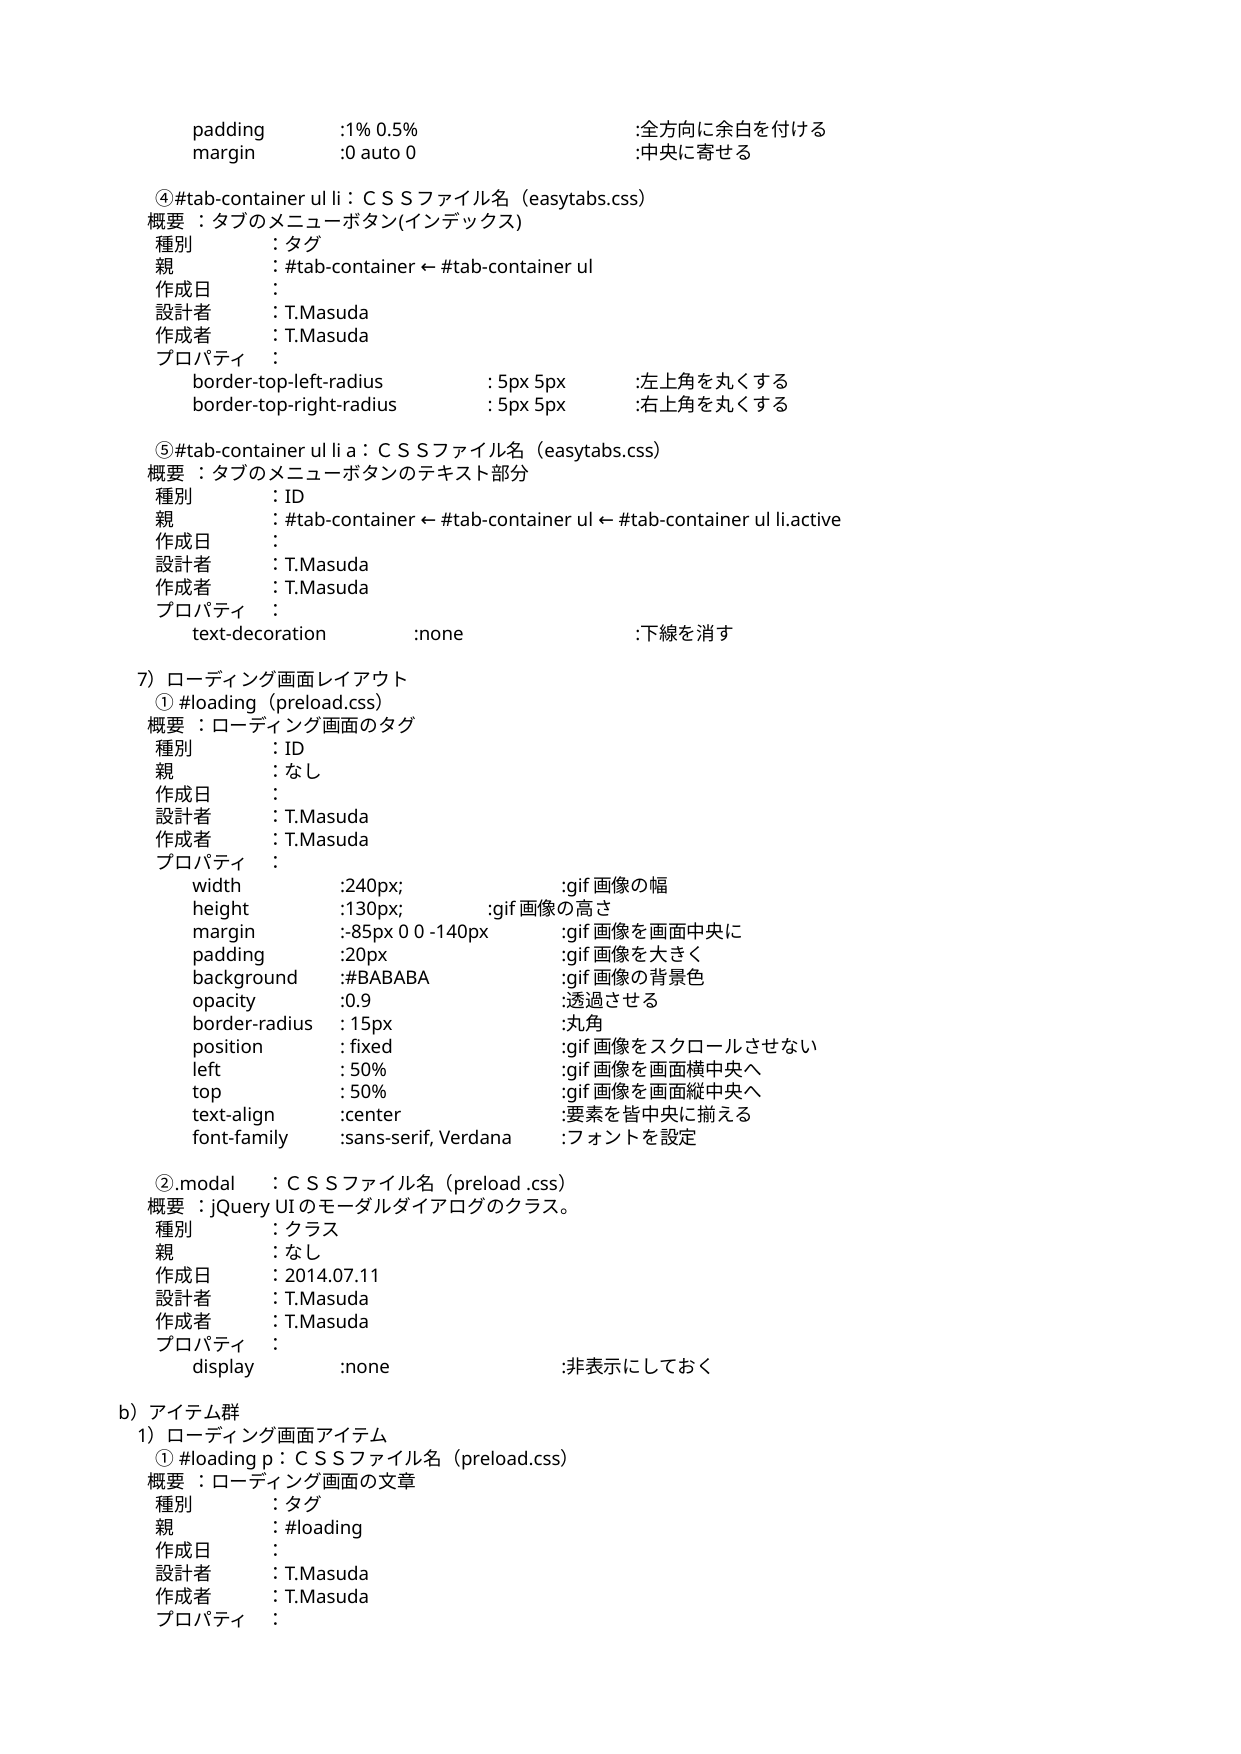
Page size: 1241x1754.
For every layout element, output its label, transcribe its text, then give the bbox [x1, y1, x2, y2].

text プロパティ ： [118, 599, 1122, 622]
text background :#BABABA :gif画像の背景色 [118, 966, 1122, 989]
text border-top-right-radius : 5px 5px :右上角を丸くする [118, 393, 1122, 416]
text 作成者 ：T.Masuda [118, 828, 1122, 851]
text padding :20px :gif画像を大きく [118, 943, 1122, 966]
text 種別 ：タグ [118, 233, 1122, 256]
text 概要 ：ローディング画面のタグ [118, 714, 1122, 737]
text 種別 ：クラス [118, 1218, 1122, 1241]
text 親 ：#tab-container ← #tab-container ul ← #tab-container ul li.active [118, 508, 1122, 531]
text opacity :0.9 :透過させる [118, 989, 1122, 1012]
text display :none :非表示にしておく [118, 1356, 1122, 1378]
text border-top-left-radius : 5px 5px :左上角を丸くする [118, 370, 1122, 393]
text 設計者 ：T.Masuda [118, 1562, 1122, 1585]
text 作成者 ：T.Masuda [118, 576, 1122, 599]
text 設計者 ：T.Masuda [118, 553, 1122, 576]
text 親 ：#loading [118, 1516, 1122, 1539]
text 親 ：#tab-container ← #tab-container ul [118, 256, 1122, 278]
text プロパティ ： [118, 851, 1122, 874]
text 作成者 ：T.Masuda [118, 1310, 1122, 1333]
text 作成日 ： [118, 783, 1122, 806]
text 作成日 ： [118, 1539, 1122, 1562]
text 作成日 ：2014.07.11 [118, 1264, 1122, 1287]
text 概要 ：jQuery UIのモーダルダイアログのクラス。 [118, 1195, 1122, 1218]
text 親 ：なし [118, 760, 1122, 783]
text width :240px; :gif画像の幅 [118, 874, 1122, 897]
text margin :-85px 0 0 -140px :gif画像を画面中央に [118, 920, 1122, 943]
text 設計者 ：T.Masuda [118, 806, 1122, 828]
text 作成日 ： [118, 531, 1122, 553]
text 概要 ：タブのメニューボタン(インデックス) [118, 210, 1122, 233]
text text-decoration :none :下線を消す [118, 622, 1122, 645]
text プロパティ ： [118, 1333, 1122, 1356]
text top : 50% :gif画像を画面縦中央へ [118, 1081, 1122, 1103]
text 作成者 ：T.Masuda [118, 324, 1122, 347]
text 作成日 ： [118, 278, 1122, 301]
text ②.modal ：ＣＳＳファイル名（preload .css） [118, 1172, 1122, 1195]
text 7）ローディング画面レイアウト [118, 668, 1122, 691]
text position : fixed :gif画像をスクロールさせない [118, 1035, 1122, 1058]
text ④#tab-container ul li：ＣＳＳファイル名（easytabs.css） [118, 187, 1122, 210]
text 親 ：なし [118, 1241, 1122, 1264]
text プロパティ ： [118, 347, 1122, 370]
text 設計者 ：T.Masuda [118, 301, 1122, 324]
text font-family :sans-serif, Verdana :フォントを設定 [118, 1126, 1122, 1149]
text 作成者 ：T.Masuda [118, 1585, 1122, 1608]
text 1）ローディング画面アイテム [118, 1424, 1122, 1447]
text border-radius : 15px :丸角 [118, 1012, 1122, 1035]
text 概要 ：ローディング画面の文章 [118, 1470, 1122, 1493]
text 種別 ：ID [118, 737, 1122, 760]
text 設計者 ：T.Masuda [118, 1287, 1122, 1310]
text b）アイテム群 [118, 1401, 1122, 1424]
text プロパティ ： [118, 1608, 1122, 1631]
text padding :1% 0.5% :全方向に余白を付ける [118, 118, 1122, 141]
text margin :0 auto 0 :中央に寄せる [118, 141, 1122, 164]
text text-align :center :要素を皆中央に揃える [118, 1103, 1122, 1126]
text 種別 ：タグ [118, 1493, 1122, 1516]
text height :130px; :gif画像の高さ [118, 897, 1122, 920]
text ⑤#tab-container ul li a：ＣＳＳファイル名（easytabs.css） [118, 439, 1122, 462]
text left : 50% :gif画像を画面横中央へ [118, 1058, 1122, 1081]
text ① #loading p：ＣＳＳファイル名（preload.css） [118, 1447, 1122, 1470]
text 概要 ：タブのメニューボタンのテキスト部分 [118, 462, 1122, 485]
text 種別 ：ID [118, 485, 1122, 508]
text ① #loading（preload.css） [118, 691, 1122, 714]
